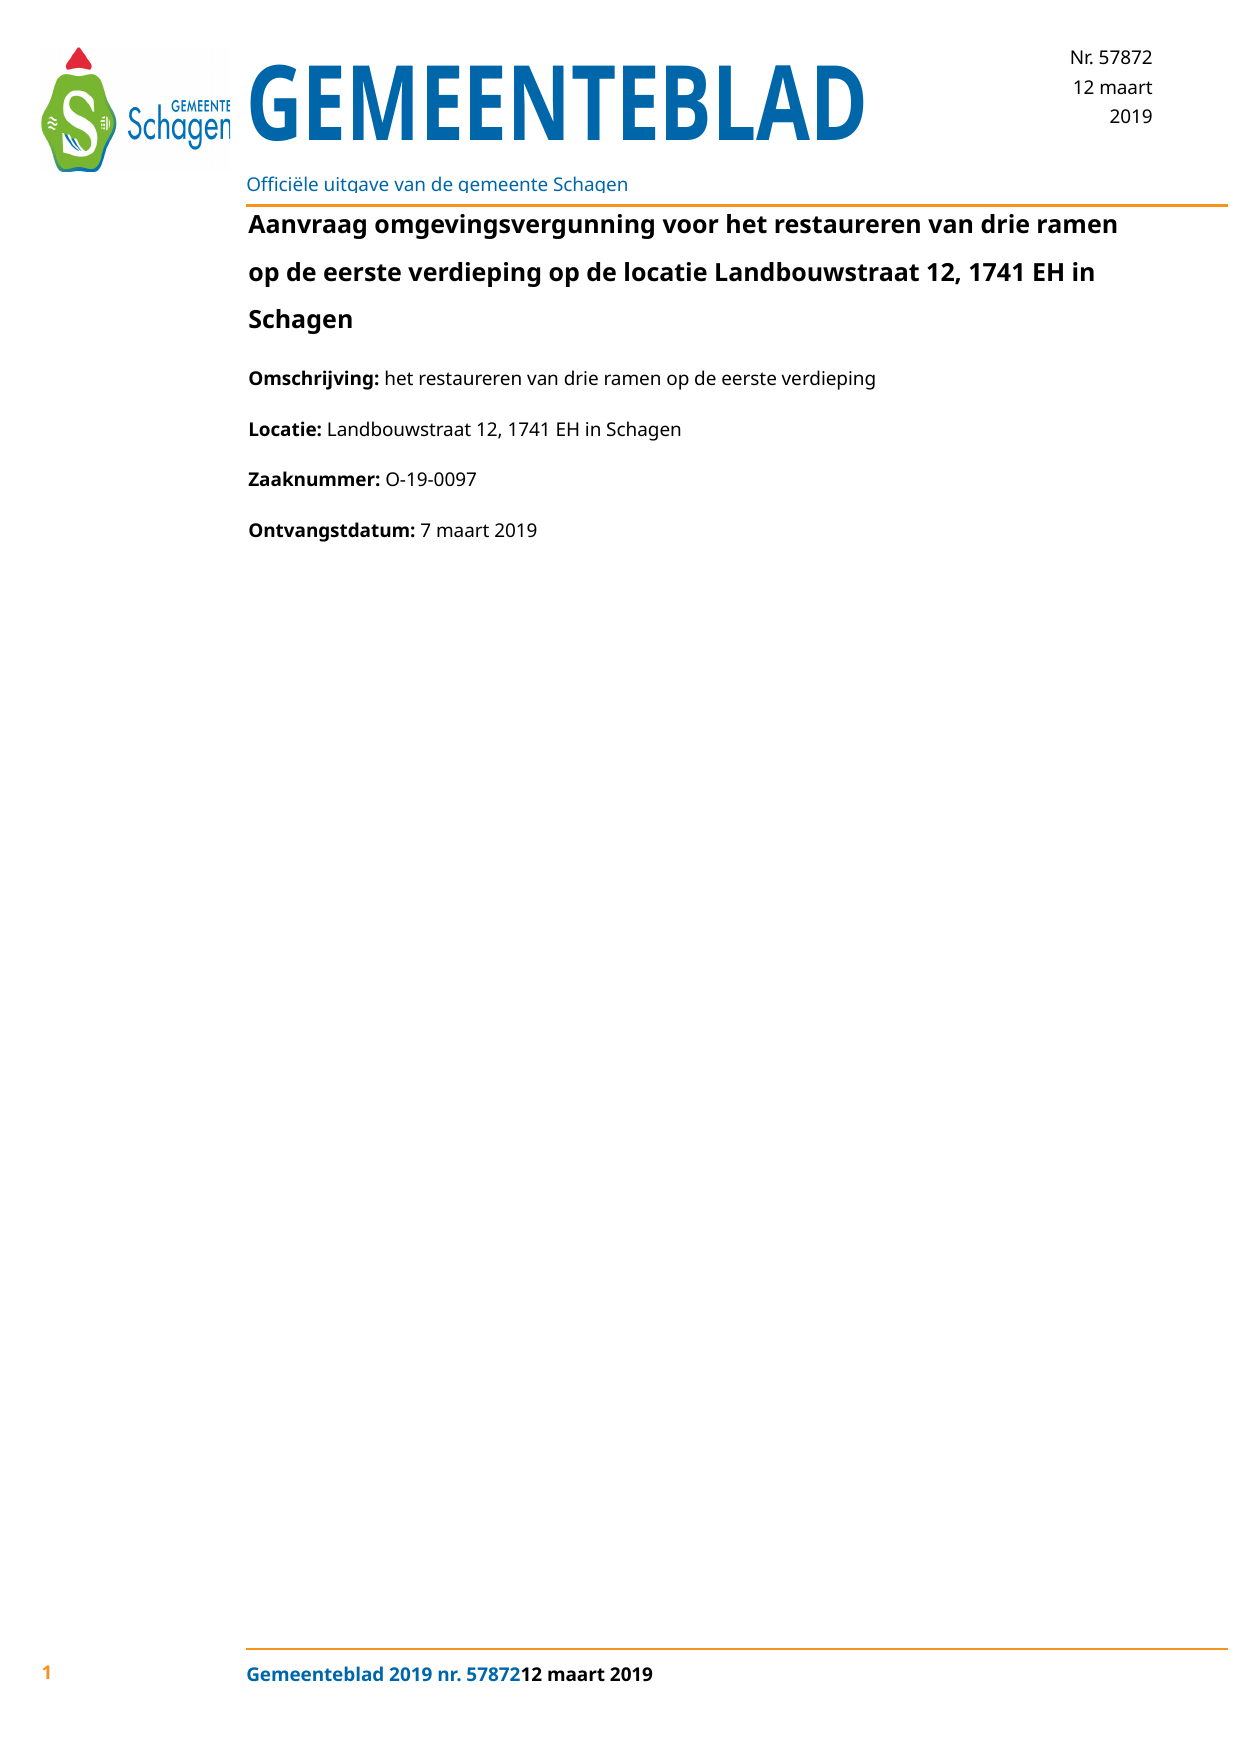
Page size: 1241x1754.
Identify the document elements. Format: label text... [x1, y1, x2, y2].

text Aanvraag omgevingsvergunning voor het restaureren van drie ramen op de eerste verdieping op de locatie Landbouwstraat 12, 1741 EH in Schagen [248, 207, 1152, 336]
text Omschrijving: het restaureren van drie ramen op de eerste verdieping [248, 366, 1152, 391]
picture [41, 47, 231, 172]
text Ontvangstdatum: 7 maart 2019 [248, 517, 1152, 542]
text Locatie: Landbouwstraat 12, 1741 EH in Schagen [248, 416, 1152, 442]
text Zaaknummer: O-19-0097 [248, 466, 1152, 492]
